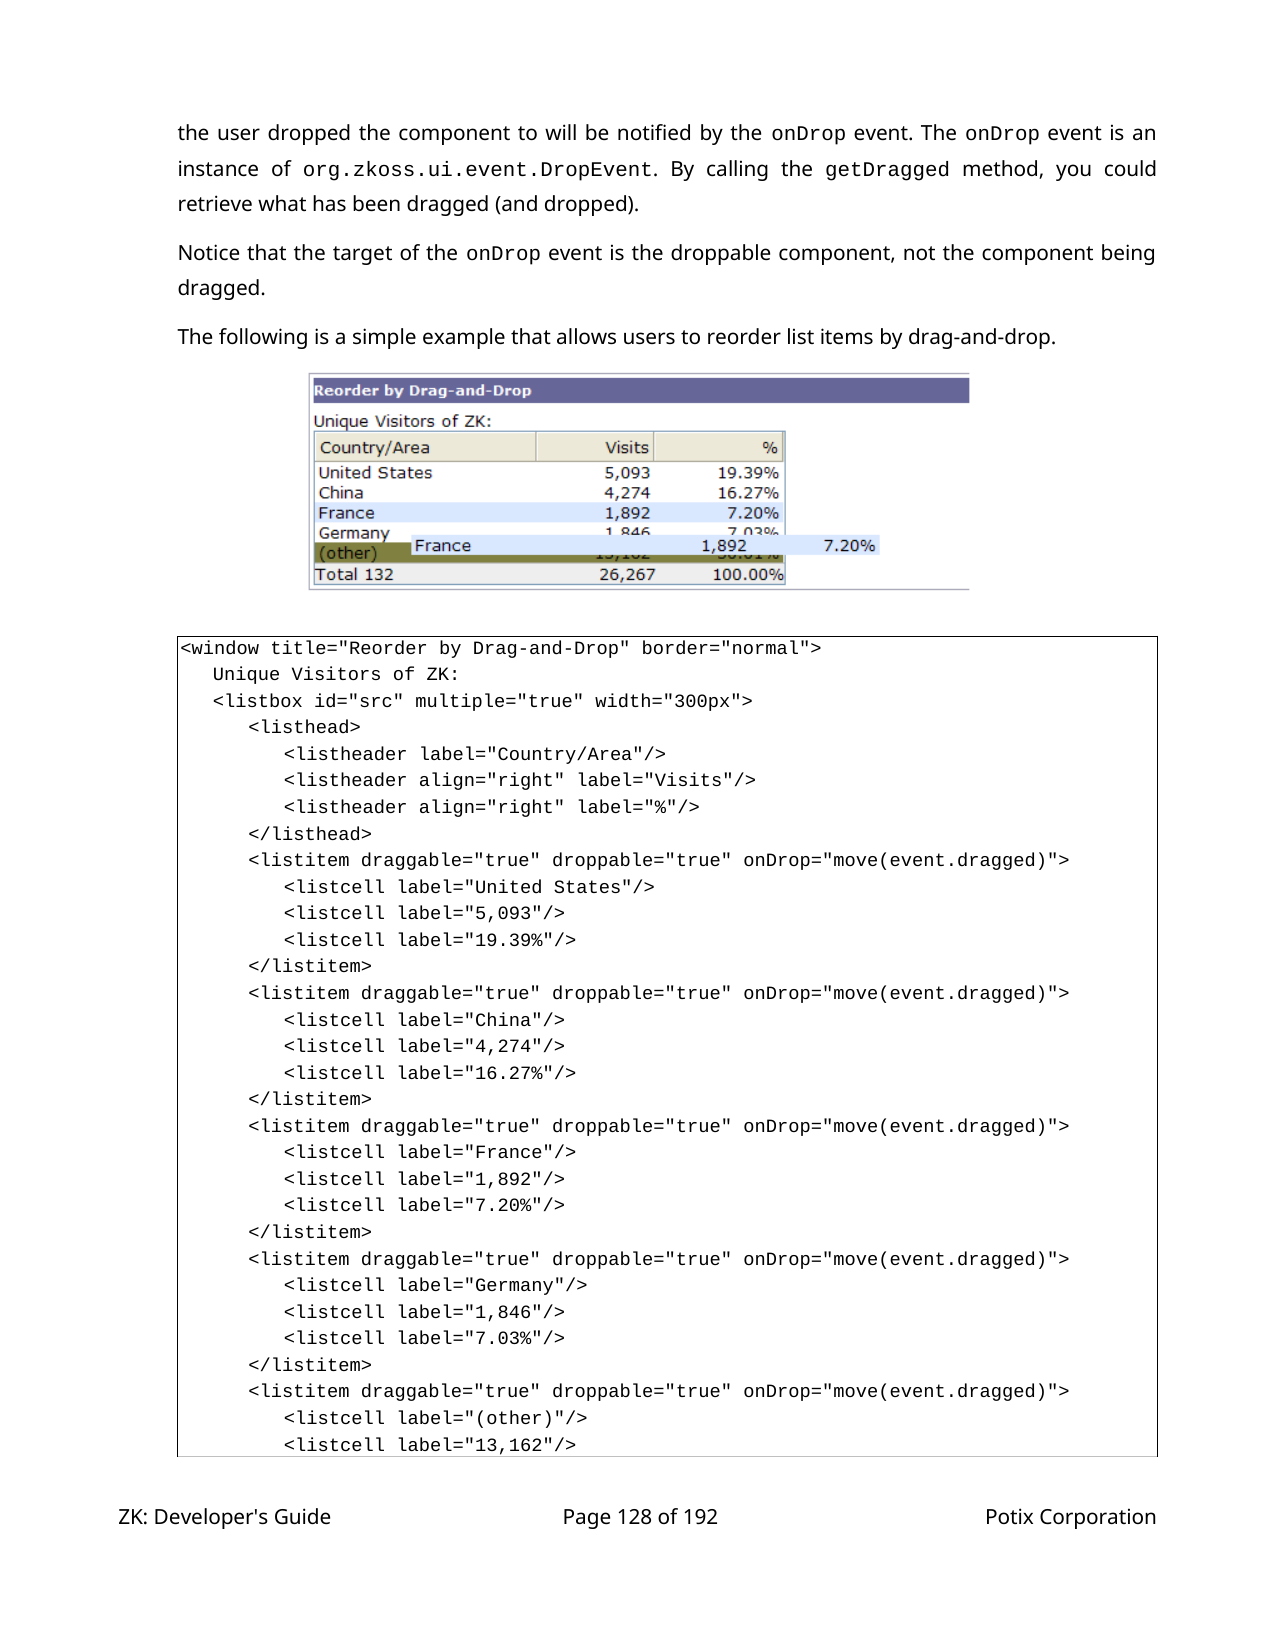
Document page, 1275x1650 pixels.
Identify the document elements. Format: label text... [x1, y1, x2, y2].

text the user dropped the component to will be notified by the onDrop event. The onDrop event is an instance of org.zkoss.ui.event.DropEvent. By calling the getDragged method, you could retrieve what has been dragged (and dropped). [177, 118, 1157, 217]
text <window title="Reorder by Drag-and-Drop" border="normal"> Unique Visitors of ZK: <listbox id="src" multiple="true" width="300px"> <listhead> <listheader label="Country/Area"/> <listheader align="right" label="Visits"/> <listheader align="right" label="%"/> </listhead> <listitem draggable="true" droppable="true" onDrop="move(event.dragged)"> <listcell label="United States"/> <listcell label="5,093"/> <listcell label="19.39%"/> </listitem> <listitem draggable="true" droppable="true" onDrop="move(event.dragged)"> <listcell label="China"/> <listcell label="4,274"/> <listcell label="16.27%"/> </listitem> <listitem draggable="true" droppable="true" onDrop="move(event.dragged)"> <listcell label="France"/> <listcell label="1,892"/> <listcell label="7.20%"/> </listitem> <listitem draggable="true" droppable="true" onDrop="move(event.dragged)"> <listcell label="Germany"/> <listcell label="1,846"/> <listcell label="7.03%"/> </listitem> <listitem draggable="true" droppable="true" onDrop="move(event.dragged)"> <listcell label="(other)"/> <listcell label="13,162"/> [178, 637, 1157, 1456]
text Notice that the target of the onDrop event is the droppable component, not the component being dragged. [177, 238, 1157, 302]
picture [305, 368, 970, 594]
text The following is a simple example that allows users to reorder list items by drag-and-drop. [177, 322, 1157, 351]
